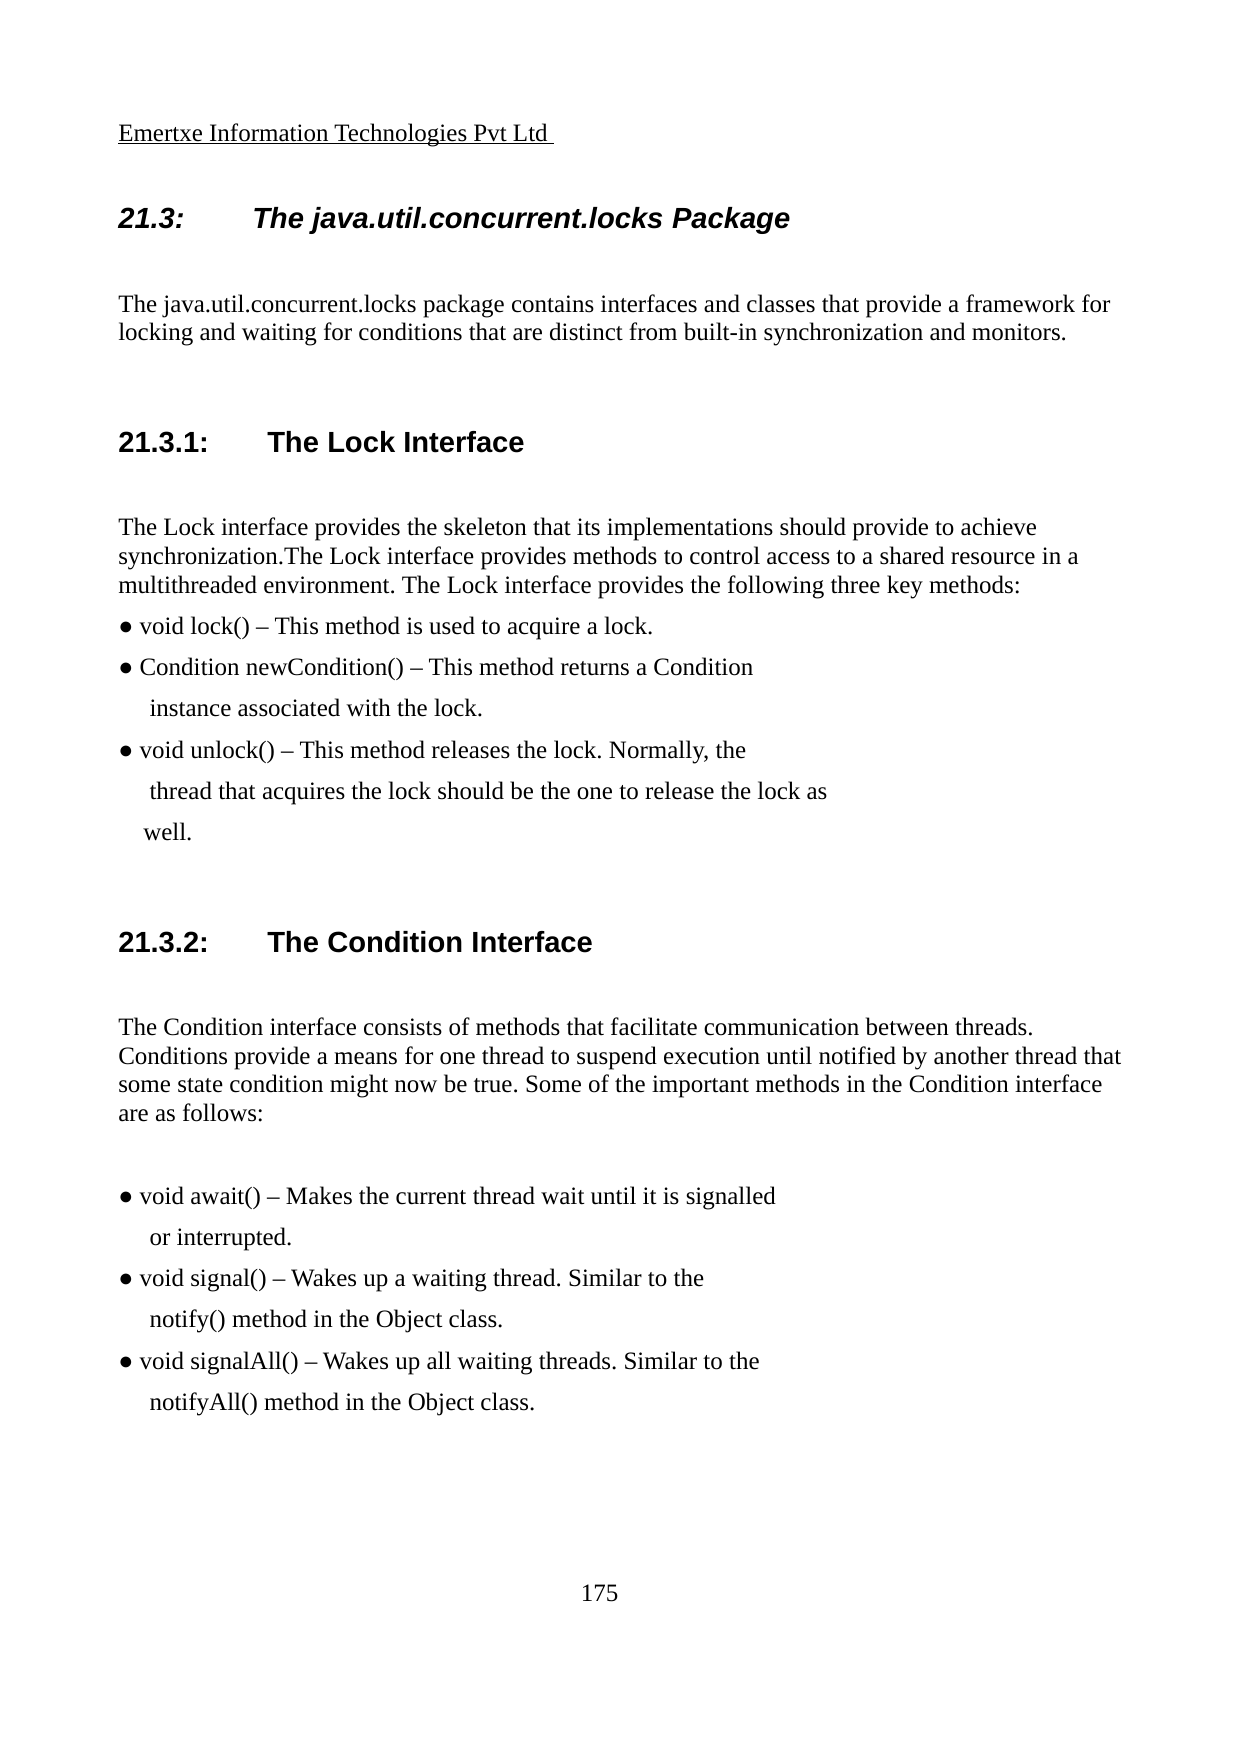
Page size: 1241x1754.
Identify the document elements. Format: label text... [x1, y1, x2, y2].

text ● void lock() – This method is used to acquire a lock. [118, 611, 1122, 640]
text instance associated with the lock. [118, 693, 1122, 722]
text The Lock interface provides the skeleton that its implementations should provide to achieve synchronization.The Lock interface provides methods to control access to a shared resource in a multithreaded environment. The Lock interface provides the following three key methods: [118, 512, 1122, 598]
subtitle The java.util.concurrent.locks Package [118, 201, 1122, 235]
text or interrupted. [118, 1222, 1122, 1251]
text thread that acquires the lock should be the one to release the lock as [118, 776, 1122, 805]
text ● void await() – Makes the current thread wait until it is signalled [118, 1181, 1122, 1209]
text The Condition interface consists of methods that facilitate communication between threads. Conditions provide a means for one thread to suspend execution until notified by another thread that some state condition might now be true. Some of the important methods in the Condition interface are as follows: [118, 1012, 1122, 1127]
subtitle The Condition Interface [118, 925, 1122, 958]
text ● void signal() – Wakes up a waiting thread. Similar to the [118, 1263, 1122, 1292]
text ● void unlock() – This method releases the lock. Normally, the [118, 735, 1122, 763]
text well. [118, 817, 1122, 846]
text The java.util.concurrent.locks package contains interfaces and classes that provide a framework for locking and waiting for conditions that are distinct from built-in synchronization and monitors. [118, 289, 1122, 346]
text notify() method in the Object class. [118, 1304, 1122, 1333]
text ● Condition newCondition() – This method returns a Condition [118, 652, 1122, 681]
subtitle The Lock Interface [118, 425, 1122, 458]
text ● void signalAll() – Wakes up all waiting threads. Similar to the [118, 1346, 1122, 1374]
text notifyAll() method in the Object class. [118, 1387, 1122, 1416]
